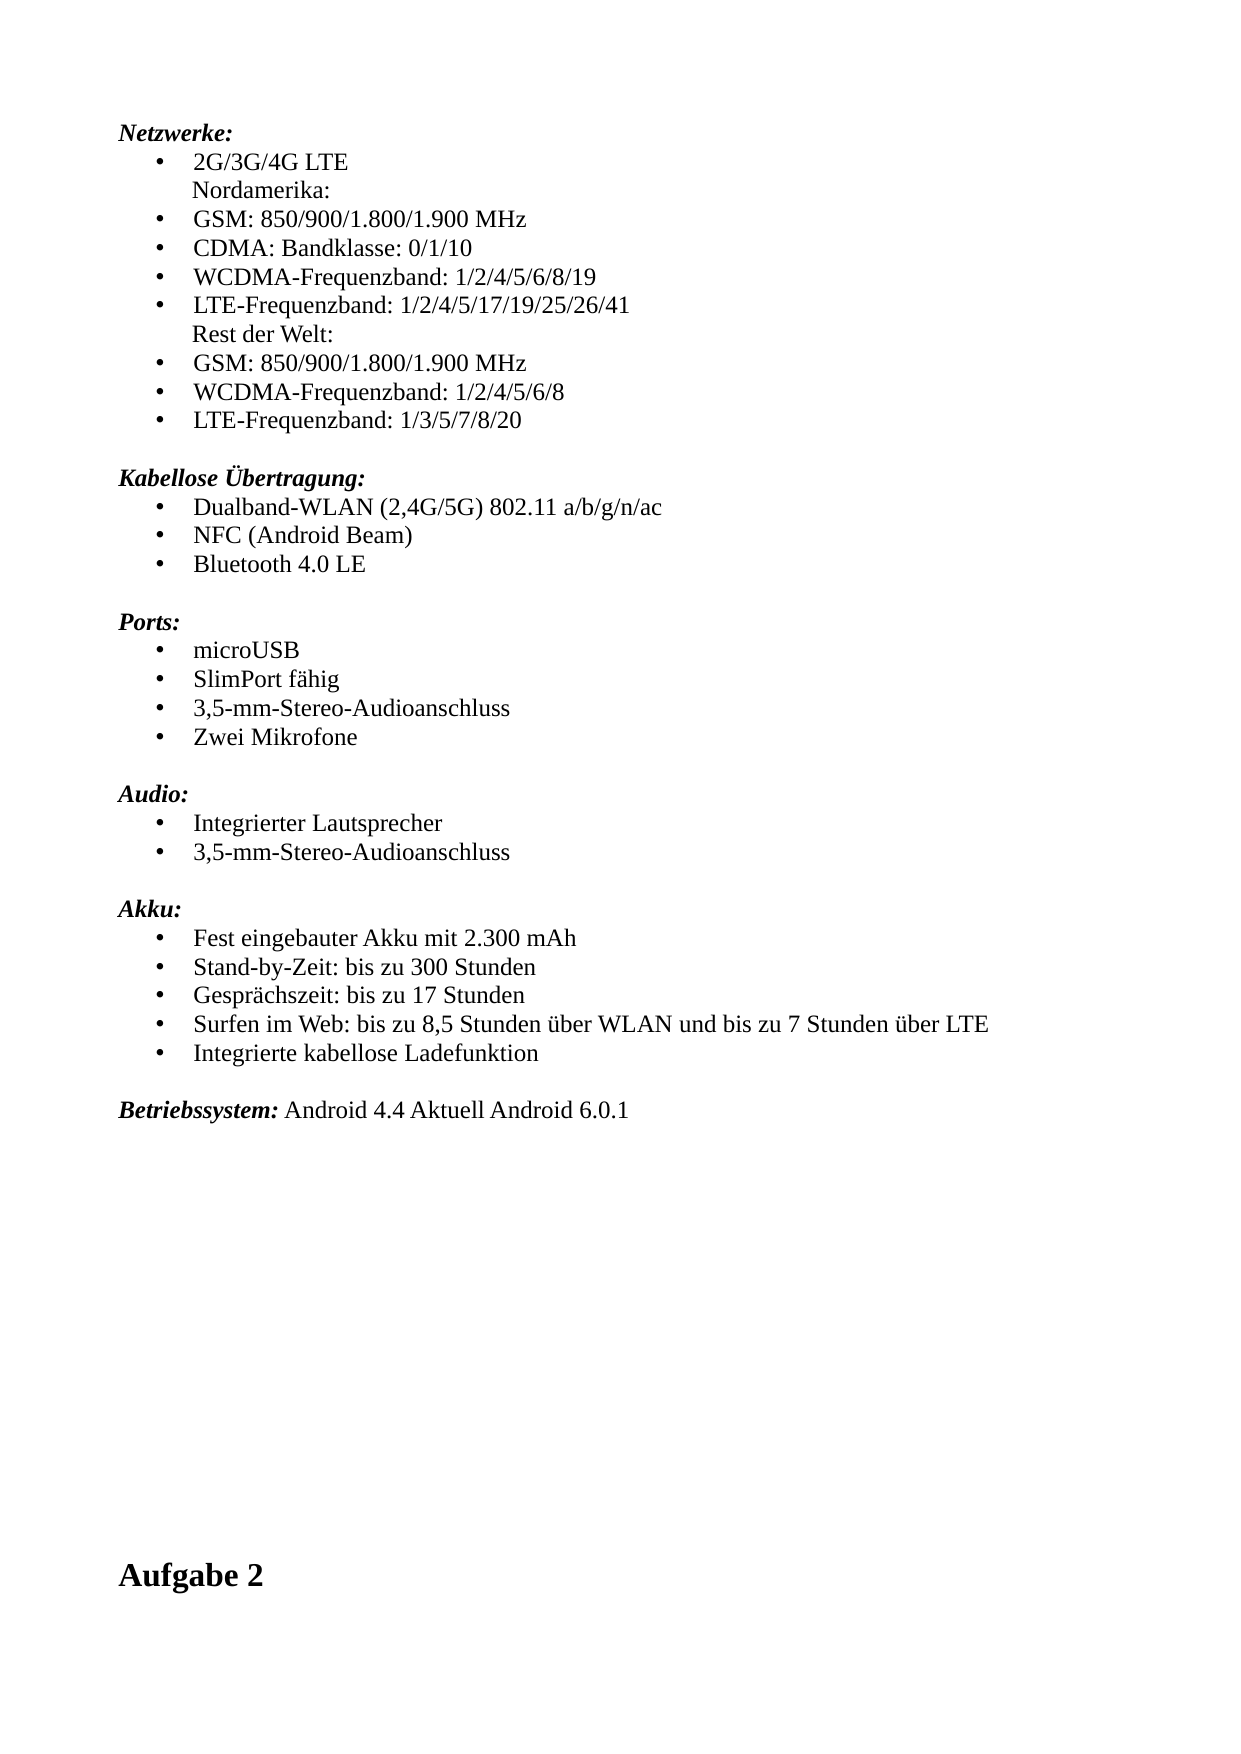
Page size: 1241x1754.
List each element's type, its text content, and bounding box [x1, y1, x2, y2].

text Nordamerika: [118, 176, 1122, 204]
text Aufgabe 2 [118, 1556, 1122, 1594]
text Akku: [118, 894, 1122, 923]
list GSM: 850/900/1.800/1.900 MHz [156, 348, 1122, 377]
list Stand-by-Zeit: bis zu 300 Stunden [156, 952, 1122, 981]
list WCDMA-Frequenzband: 1/2/4/5/6/8/19 [156, 262, 1122, 291]
list GSM: 850/900/1.800/1.900 MHz [156, 204, 1122, 233]
list LTE-Frequenzband: 1/3/5/7/8/20 [156, 406, 1122, 434]
text Rest der Welt: [118, 319, 1122, 348]
list SlimPort fähig [156, 664, 1122, 693]
list NFC (Android Beam) [156, 521, 1122, 549]
list 2G/3G/4G LTE [156, 147, 1122, 176]
list CDMA: Bandklasse: 0/1/10 [156, 233, 1122, 262]
text Betriebssystem: Android 4.4 Aktuell Android 6.0.1 [118, 1096, 1122, 1124]
list WCDMA-Frequenzband: 1/2/4/5/6/8 [156, 377, 1122, 406]
text Netzwerke: [118, 118, 1122, 147]
text Kabellose Übertragung: [118, 463, 1122, 492]
list microUSB [156, 636, 1122, 664]
list Fest eingebauter Akku mit 2.300 mAh [156, 923, 1122, 952]
list Surfen im Web: bis zu 8,5 Stunden über WLAN und bis zu 7 Stunden über LTE [156, 1009, 1122, 1038]
list Bluetooth 4.0 LE [156, 549, 1122, 578]
text Ports: [118, 607, 1122, 636]
list Integrierter Lautsprecher [156, 808, 1122, 837]
list Dualband-WLAN (2,4G/5G) 802.11 a/b/g/n/ac [156, 492, 1122, 521]
list Gesprächszeit: bis zu 17 Stunden [156, 981, 1122, 1009]
list Integrierte kabellose Ladefunktion [156, 1038, 1122, 1067]
list 3,5-mm-Stereo-Audioanschluss [156, 693, 1122, 722]
list LTE-Frequenzband: 1/2/4/5/17/19/25/26/41 [156, 291, 1122, 319]
text Audio: [118, 779, 1122, 808]
list Zwei Mikrofone [156, 722, 1122, 751]
list 3,5-mm-Stereo-Audioanschluss [156, 837, 1122, 866]
